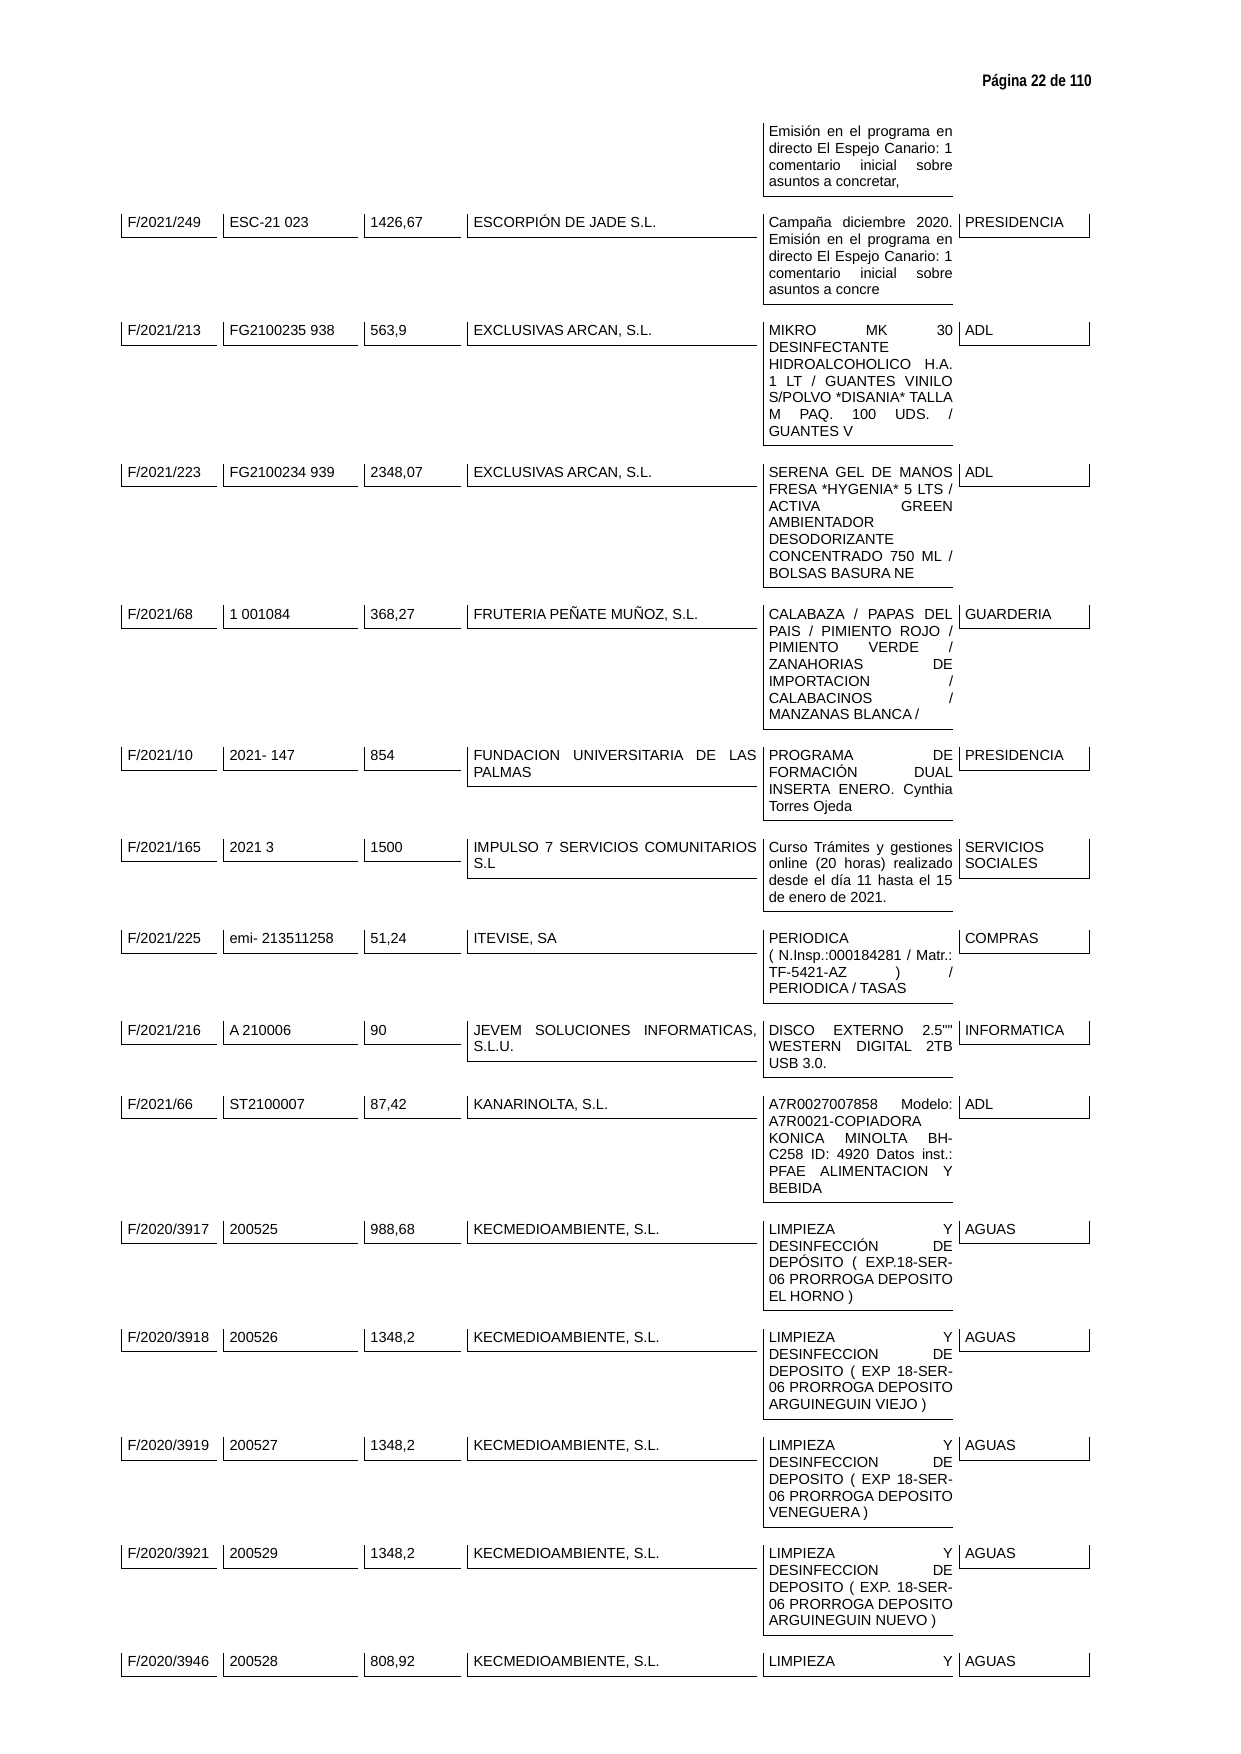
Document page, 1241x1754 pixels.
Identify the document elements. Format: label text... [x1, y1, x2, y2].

table_cell 2021 3 [220, 836, 361, 927]
table_cell KECMEDIOAMBIENTE, S.L. [464, 1650, 759, 1679]
table_cell PRESIDENCIA [956, 744, 1092, 836]
table_cell 563,9 [361, 319, 464, 461]
table_cell 1348,2 [361, 1434, 464, 1542]
table_cell EXCLUSIVAS ARCAN, S.L. [464, 461, 759, 602]
table_cell 1348,2 [361, 1326, 464, 1434]
table_cell SERENA GEL DE MANOS FRESA *HYGENIA* 5 LTS / ACTIVA GREEN AMBIENTADOR DESODORIZANTE CONCENTRADO 750 ML / BOLSAS BASURA NE [760, 461, 956, 602]
table_cell [956, 120, 1092, 211]
table_cell 1 001084 [220, 603, 361, 744]
table_cell PRESIDENCIA [956, 211, 1092, 319]
table_cell F/2021/165 [118, 836, 220, 927]
table_cell JEVEM SOLUCIONES INFORMATICAS, S.L.U. [464, 1018, 759, 1093]
table_cell F/2021/213 [118, 319, 220, 461]
table_cell F/2020/3946 [118, 1650, 220, 1679]
table_cell F/2020/3917 [118, 1218, 220, 1326]
table_cell ADL [956, 1093, 1092, 1218]
table_cell Curso Trámites y gestiones online (20 horas) realizado desde el día 11 hasta el 15 de enero de 2021. [760, 836, 956, 927]
table_cell [118, 120, 220, 211]
table_cell IMPULSO 7 SERVICIOS COMUNITARIOS S.L [464, 836, 759, 927]
table_cell ITEVISE, SA [464, 927, 759, 1018]
table_cell LIMPIEZA Y DESINFECCIÓN DE DEPÓSITO ( EXP.18-SER-06 PRORROGA DEPOSITO EL HORNO ) [760, 1218, 956, 1326]
table_cell FG2100235 938 [220, 319, 361, 461]
table_cell ST2100007 [220, 1093, 361, 1218]
table_cell KECMEDIOAMBIENTE, S.L. [464, 1218, 759, 1326]
table_cell F/2021/225 [118, 927, 220, 1018]
table_cell 854 [361, 744, 464, 836]
table_cell F/2021/216 [118, 1018, 220, 1093]
table_cell 1426,67 [361, 211, 464, 319]
table_cell Campaña diciembre 2020. Emisión en el programa en directo El Espejo Canario: 1 comentario inicial sobre asuntos a concre [760, 211, 956, 319]
table_cell [464, 120, 759, 211]
table_cell KECMEDIOAMBIENTE, S.L. [464, 1542, 759, 1650]
table_cell COMPRAS [956, 927, 1092, 1018]
table_cell 51,24 [361, 927, 464, 1018]
table_cell SERVICIOS SOCIALES [956, 836, 1092, 927]
table_cell 2348,07 [361, 461, 464, 602]
table_cell 808,92 [361, 1650, 464, 1679]
table_cell emi- 213511258 [220, 927, 361, 1018]
table_cell 200529 [220, 1542, 361, 1650]
table_cell F/2020/3921 [118, 1542, 220, 1650]
table_cell F/2020/3919 [118, 1434, 220, 1542]
table_cell KANARINOLTA, S.L. [464, 1093, 759, 1218]
table_cell MIKRO MK 30 DESINFECTANTE HIDROALCOHOLICO H.A. 1 LT / GUANTES VINILO S/POLVO *DISANIA* TALLA M PAQ. 100 UDS. / GUANTES V [760, 319, 956, 461]
table_cell 200525 [220, 1218, 361, 1326]
table_cell LIMPIEZA Y [760, 1650, 956, 1679]
table_cell LIMPIEZA Y DESINFECCION DE DEPOSITO ( EXP. 18-SER-06 PRORROGA DEPOSITO ARGUINEGUIN NUEVO ) [760, 1542, 956, 1650]
table_cell KECMEDIOAMBIENTE, S.L. [464, 1434, 759, 1542]
table_cell AGUAS [956, 1542, 1092, 1650]
table_cell GUARDERIA [956, 603, 1092, 744]
table_cell 2021- 147 [220, 744, 361, 836]
table_cell 988,68 [361, 1218, 464, 1326]
table_cell KECMEDIOAMBIENTE, S.L. [464, 1326, 759, 1434]
table_cell Emisión en el programa en directo El Espejo Canario: 1 comentario inicial sobre asuntos a concretar, [760, 120, 956, 211]
table_cell A 210006 [220, 1018, 361, 1093]
table_cell AGUAS [956, 1434, 1092, 1542]
table_cell 1348,2 [361, 1542, 464, 1650]
table_cell F/2021/223 [118, 461, 220, 602]
table_cell DISCO EXTERNO 2.5"" WESTERN DIGITAL 2TB USB 3.0. [760, 1018, 956, 1093]
table_cell ESC-21 023 [220, 211, 361, 319]
table_cell PROGRAMA DE FORMACIÓN DUAL INSERTA ENERO. Cynthia Torres Ojeda [760, 744, 956, 836]
table_cell 368,27 [361, 603, 464, 744]
table_cell A7R0027007858 Modelo: A7R0021-COPIADORA KONICA MINOLTA BH-C258 ID: 4920 Datos inst.: PFAE ALIMENTACION Y BEBIDA [760, 1093, 956, 1218]
table_cell CALABAZA / PAPAS DEL PAIS / PIMIENTO ROJO / PIMIENTO VERDE / ZANAHORIAS DE IMPORTACION / CALABACINOS / MANZANAS BLANCA / [760, 603, 956, 744]
table_cell F/2021/66 [118, 1093, 220, 1218]
table_cell 200526 [220, 1326, 361, 1434]
table_cell LIMPIEZA Y DESINFECCION DE DEPOSITO ( EXP 18-SER-06 PRORROGA DEPOSITO ARGUINEGUIN VIEJO ) [760, 1326, 956, 1434]
table_cell ADL [956, 461, 1092, 602]
table_cell INFORMATICA [956, 1018, 1092, 1093]
table_cell 87,42 [361, 1093, 464, 1218]
table_cell F/2021/68 [118, 603, 220, 744]
table_cell 1500 [361, 836, 464, 927]
table_cell F/2021/10 [118, 744, 220, 836]
table_cell F/2021/249 [118, 211, 220, 319]
table_cell [361, 120, 464, 211]
table_cell PERIODICA ( N.Insp.:000184281 / Matr.: TF-5421-AZ ) / PERIODICA / TASAS [760, 927, 956, 1018]
table_cell ESCORPIÓN DE JADE S.L. [464, 211, 759, 319]
table_cell LIMPIEZA Y DESINFECCION DE DEPOSITO ( EXP 18-SER-06 PRORROGA DEPOSITO VENEGUERA ) [760, 1434, 956, 1542]
table_cell 200527 [220, 1434, 361, 1542]
table_cell AGUAS [956, 1650, 1092, 1679]
table_cell ADL [956, 319, 1092, 461]
table_cell FRUTERIA PEÑATE MUÑOZ, S.L. [464, 603, 759, 744]
table_cell FUNDACION UNIVERSITARIA DE LAS PALMAS [464, 744, 759, 836]
table_cell 200528 [220, 1650, 361, 1679]
table_cell [220, 120, 361, 211]
table_cell EXCLUSIVAS ARCAN, S.L. [464, 319, 759, 461]
table_cell FG2100234 939 [220, 461, 361, 602]
table_cell AGUAS [956, 1326, 1092, 1434]
table_cell F/2020/3918 [118, 1326, 220, 1434]
table_cell AGUAS [956, 1218, 1092, 1326]
table_cell 90 [361, 1018, 464, 1093]
